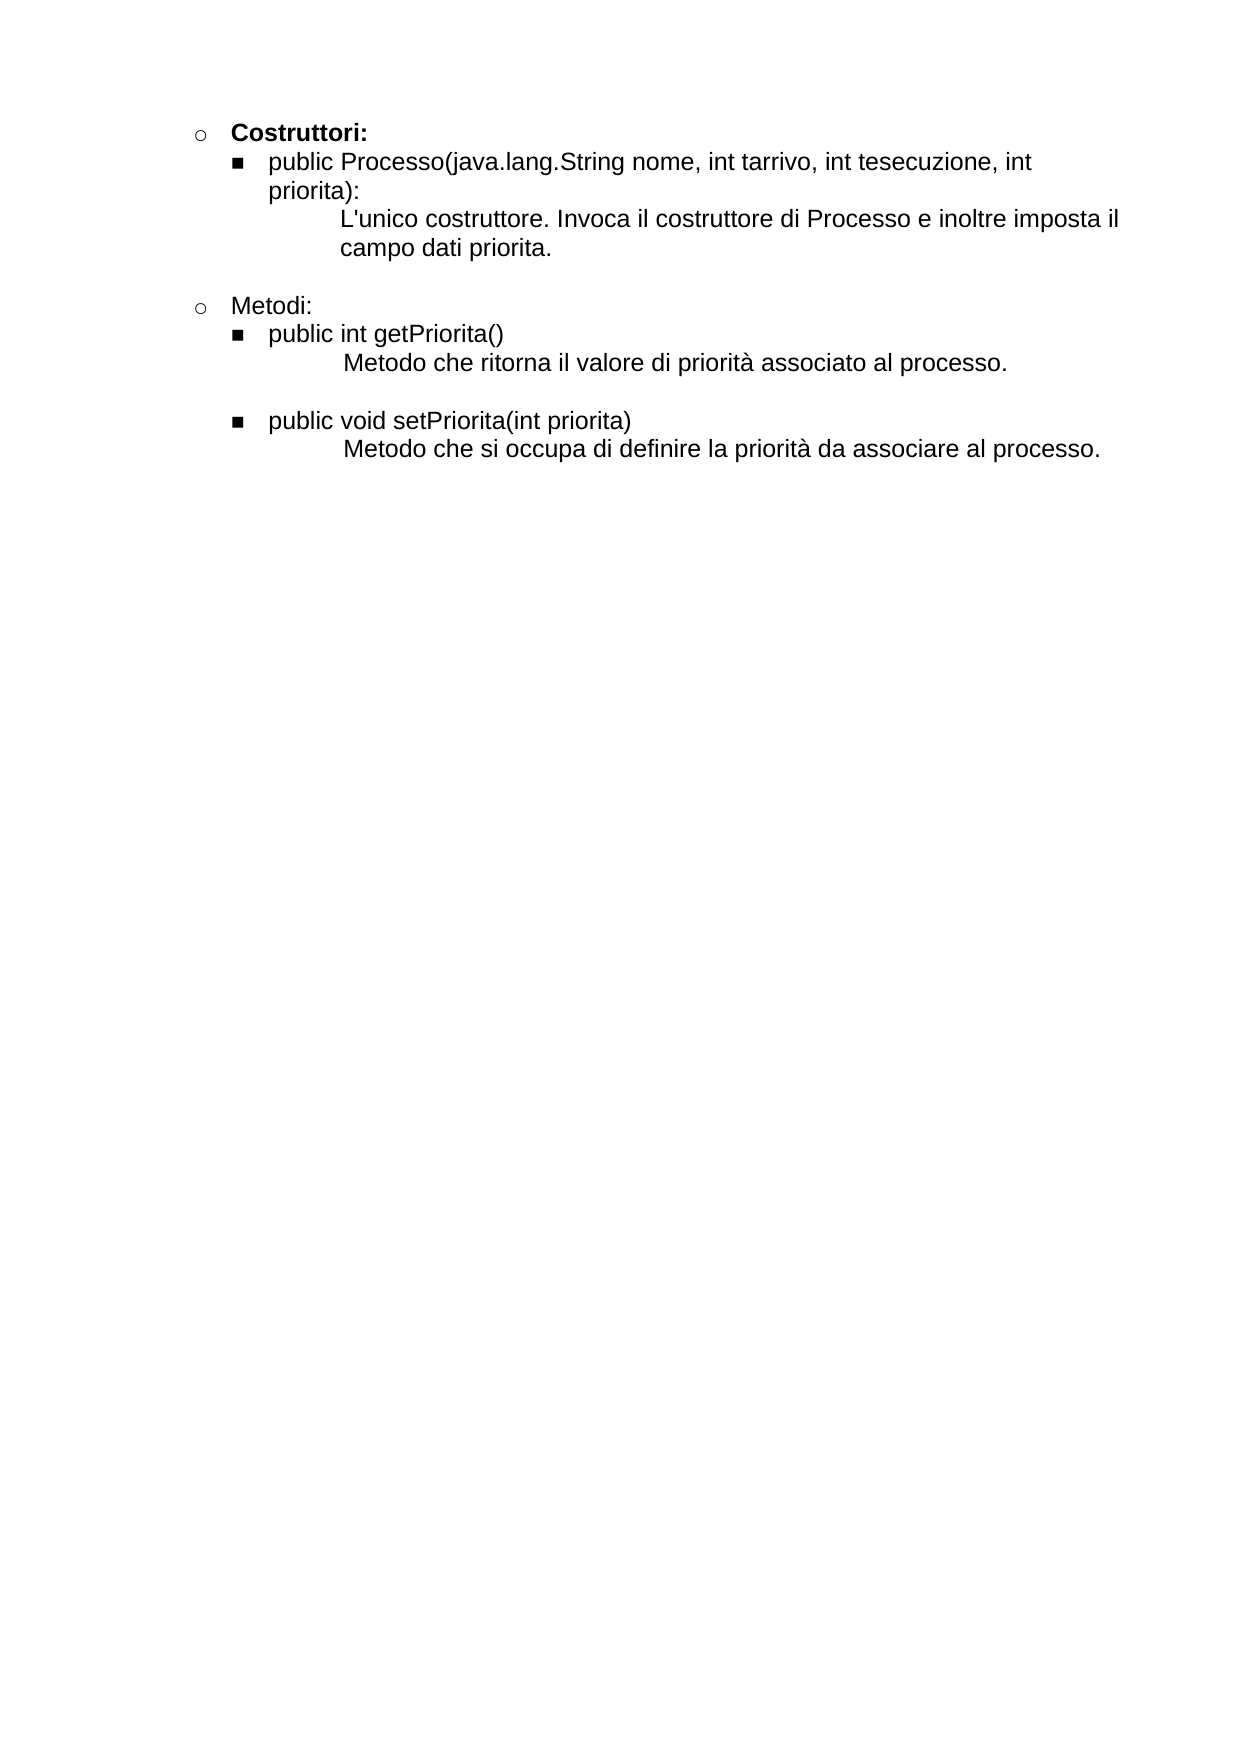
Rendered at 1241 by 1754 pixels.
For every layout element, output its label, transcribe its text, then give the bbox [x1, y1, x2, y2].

list public int getPriorita() [231, 319, 1122, 348]
list Metodo che si occupa di definire la priorità da associare al processo. [306, 434, 1122, 463]
list Costruttori: [193, 118, 1122, 147]
list Metodi: [193, 291, 1122, 319]
list public void setPriorita(int priorita) [231, 406, 1122, 434]
list public Processo(java.lang.String nome, int tarrivo, int tesecuzione, int priorita): [231, 147, 1122, 204]
list Metodo che ritorna il valore di priorità associato al processo. [306, 348, 1122, 377]
text L'unico costruttore. Invoca il costruttore di Processo e inoltre imposta il campo dati priorita. [118, 204, 1122, 262]
